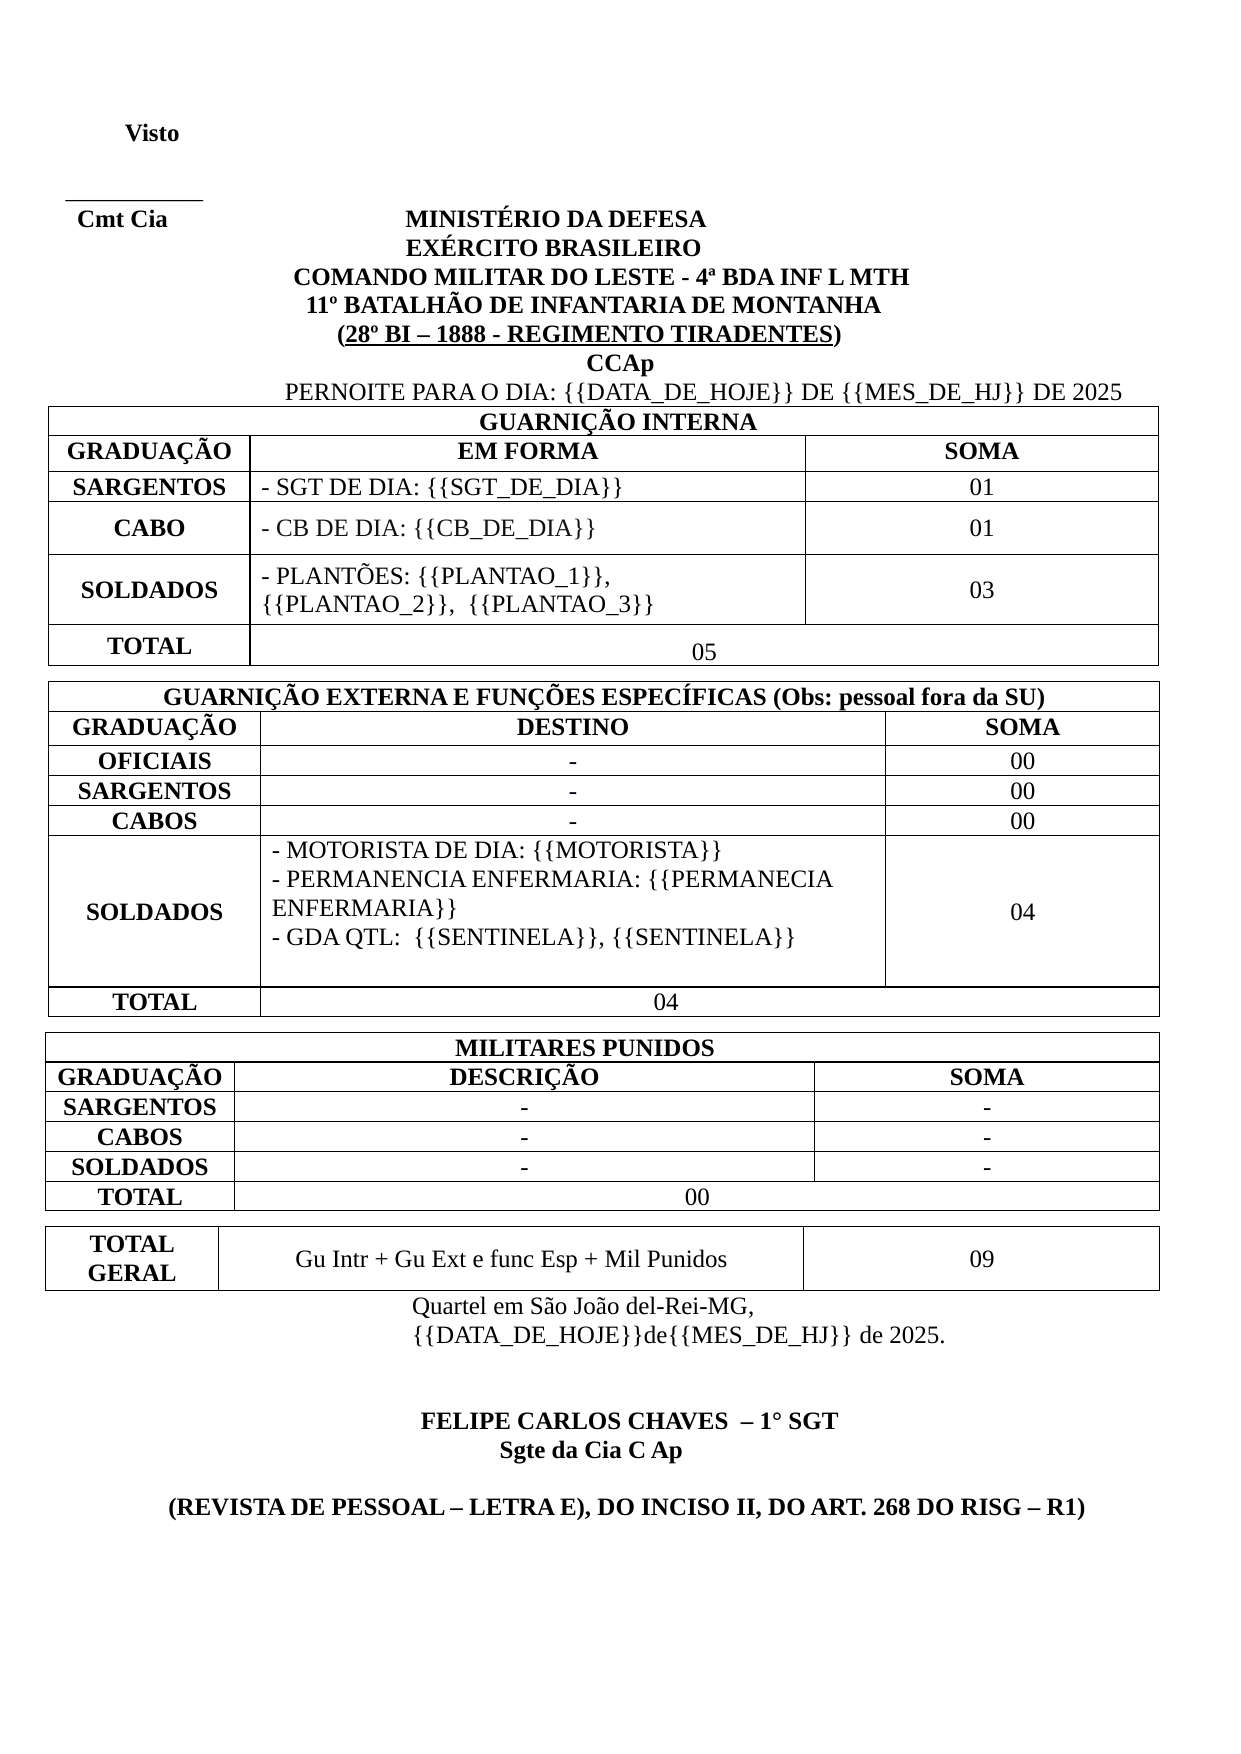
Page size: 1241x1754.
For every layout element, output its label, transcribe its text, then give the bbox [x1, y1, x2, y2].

table_cell GRADUAÇÃO [49, 436, 249, 471]
table_cell - [815, 1122, 1159, 1151]
table_cell - [815, 1092, 1159, 1121]
table_cell - PLANTÕES: {{PLANTAO_1}}, {{PLANTAO_2}}, {{PLANTAO_3}} [251, 555, 805, 624]
table_header MILITARES PUNIDOS [46, 1033, 1159, 1061]
text 11º BATALHÃO DE INFANTARIA DE MONTANHA [118, 291, 1122, 319]
table_header Gu Intr + Gu Ext e func Esp + Mil Punidos [219, 1227, 803, 1290]
table_cell GRADUAÇÃO [46, 1063, 234, 1091]
table_cell 04 [886, 836, 1159, 986]
table_cell SOLDADOS [49, 555, 249, 624]
table_cell 01 [806, 502, 1158, 554]
table_cell TOTAL [49, 988, 260, 1016]
list Quartel em São João del-Rei-MG, {{DATA_DE_HOJE}}de{{MES_DE_HJ}} de 2025. [374, 1291, 1122, 1348]
table_cell - [261, 746, 885, 775]
text CCAp [118, 348, 1122, 377]
table_cell 00 [235, 1182, 1159, 1210]
table_cell CABOS [49, 806, 260, 834]
table_cell - [235, 1092, 814, 1121]
table_cell - [815, 1152, 1159, 1181]
table_cell SARGENTOS [49, 776, 260, 805]
text Sgte da Cia C Ap [118, 1435, 1122, 1463]
table_header 09 [804, 1227, 1159, 1290]
table_cell DESCRIÇÃO [235, 1063, 814, 1091]
table_cell 01 [806, 472, 1158, 501]
table_cell - MOTORISTA DE DIA: {{MOTORISTA}} - PERMANENCIA ENFERMARIA: {{PERMANECIA ENFERMARIA}} - GDA QTL: {{SENTINELA}}, {{SENTINELA}} [261, 836, 885, 986]
table_cell - [261, 776, 885, 805]
text PERNOITE PARA O DIA: {{DATA_DE_HOJE}} DE {{MES_DE_HJ}} DE 2025 [118, 377, 1122, 406]
table_cell SOMA [886, 712, 1159, 745]
table_cell 05 [251, 625, 1158, 665]
table_cell GRADUAÇÃO [49, 712, 260, 745]
table_cell DESTINO [261, 712, 885, 745]
table_cell 00 [886, 746, 1159, 775]
table_cell 00 [886, 776, 1159, 805]
text (REVISTA DE PESSOAL – LETRA E), DO INCISO II, DO ART. 268 DO RISG – R1) [118, 1492, 1122, 1521]
table_cell 04 [261, 988, 1159, 1016]
table_header GUARNIÇÃO EXTERNA E FUNÇÕES ESPECÍFICAS (Obs: pessoal fora da SU) [49, 682, 1159, 711]
table_cell EM FORMA [251, 436, 805, 471]
table_header GUARNIÇÃO INTERNA [49, 407, 1158, 435]
text Visto [106, 118, 1122, 147]
table_cell - [261, 806, 885, 834]
table_cell OFICIAIS [49, 746, 260, 775]
table_cell - SGT DE DIA: {{SGT_DE_DIA}} [251, 472, 805, 501]
table_cell - [235, 1152, 814, 1181]
table_cell - CB DE DIA: {{CB_DE_DIA}} [251, 502, 805, 554]
table_cell CABO [49, 502, 249, 554]
table_cell SARGENTOS [49, 472, 249, 501]
table_cell SOLDADOS [49, 836, 260, 986]
text COMANDO MILITAR DO LESTE - 4ª BDA INF L MTH [118, 262, 1122, 291]
table_cell SARGENTOS [46, 1092, 234, 1121]
text ___________ [59, 176, 1122, 204]
table_cell - [235, 1122, 814, 1151]
table_header TOTAL GERAL [46, 1227, 218, 1290]
table_cell 00 [886, 806, 1159, 834]
text FELIPE CARLOS CHAVES – 1° SGT [118, 1406, 1122, 1435]
table_cell SOLDADOS [46, 1152, 234, 1181]
table_cell CABOS [46, 1122, 234, 1151]
text (28º BI – 1888 - REGIMENTO TIRADENTES) [118, 319, 1122, 348]
table_cell 03 [806, 555, 1158, 624]
table_cell TOTAL [49, 625, 249, 665]
text Cmt Cia MINISTÉRIO DA DEFESA [77, 204, 1122, 233]
table_cell SOMA [815, 1063, 1159, 1091]
text EXÉRCITO BRASILEIRO [118, 233, 1122, 262]
table_cell SOMA [806, 436, 1158, 471]
table_cell TOTAL [46, 1182, 234, 1210]
